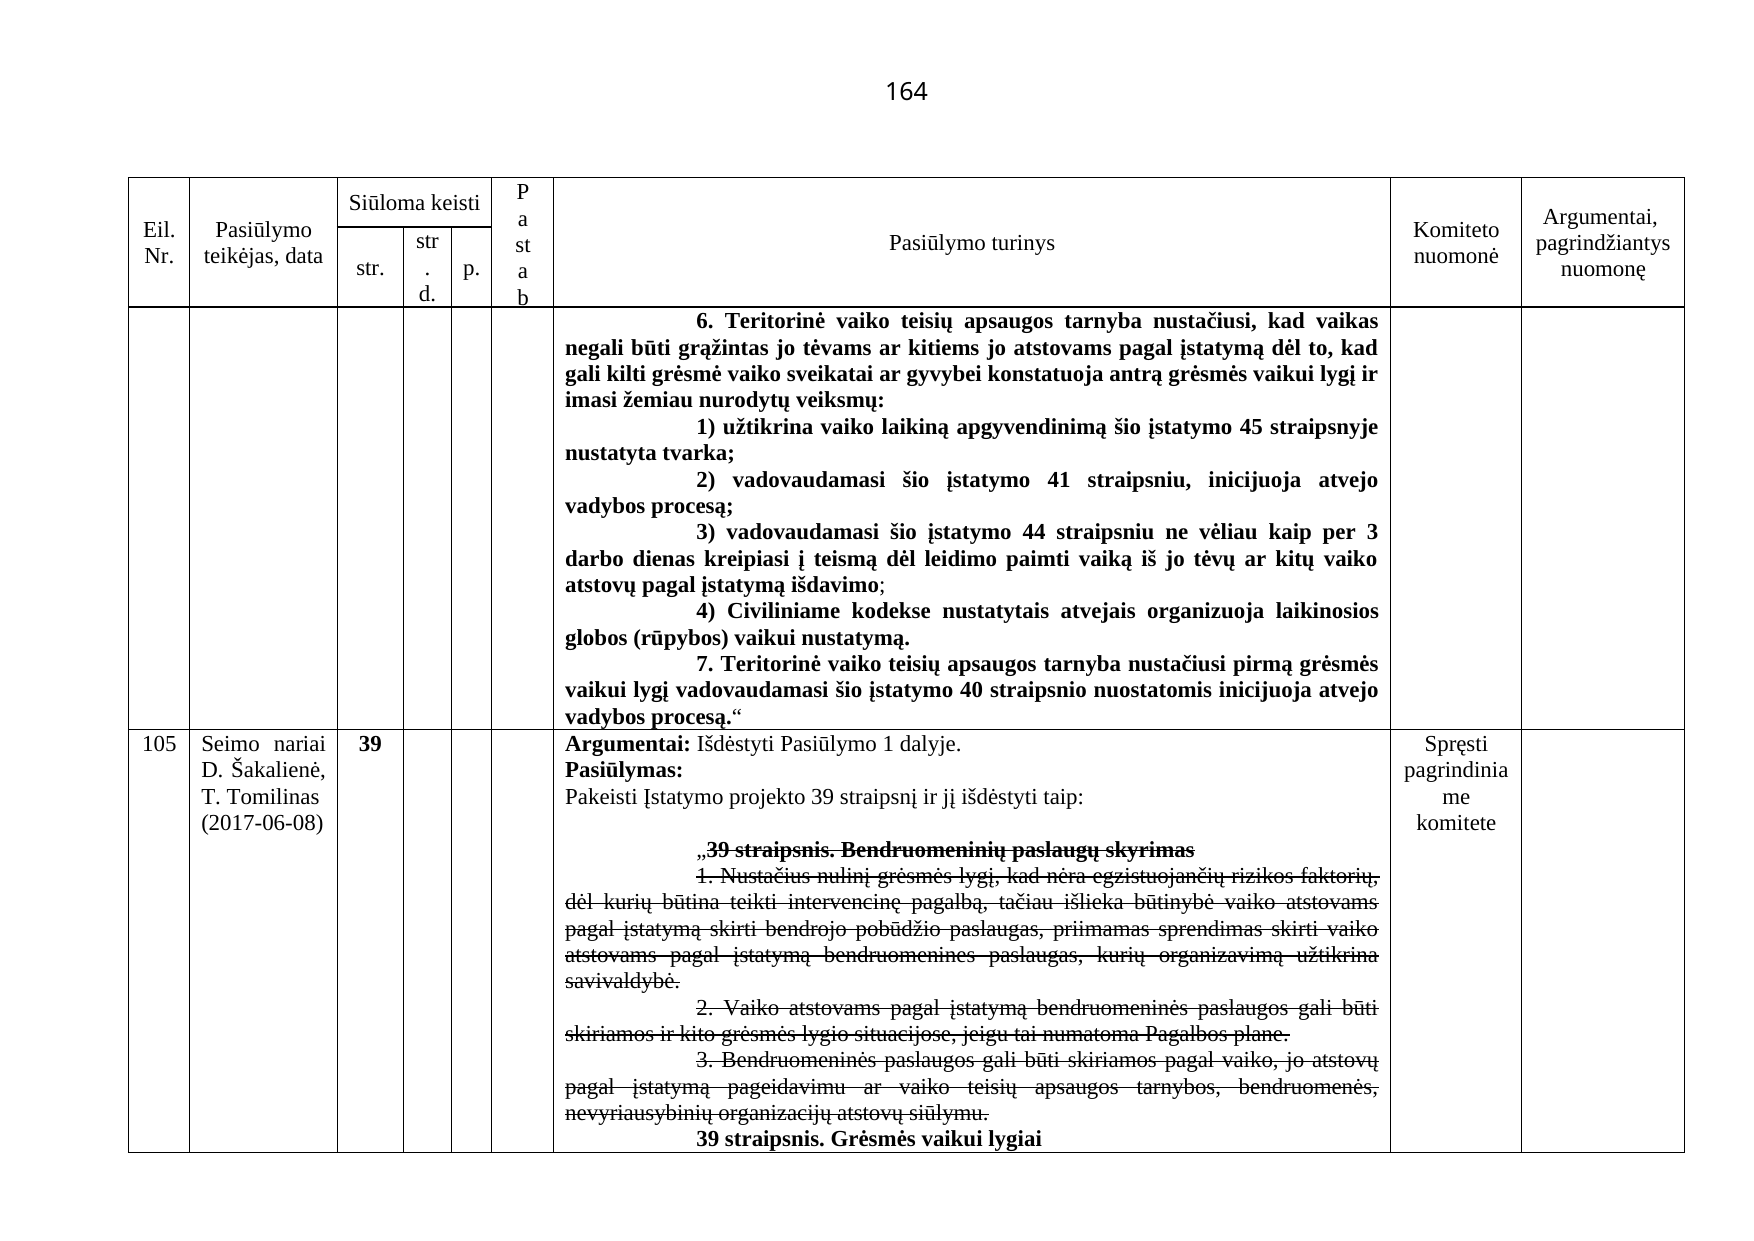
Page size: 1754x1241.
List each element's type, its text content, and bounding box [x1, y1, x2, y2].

table_cell [492, 308, 553, 729]
table_cell 39 [338, 730, 403, 1152]
table_header Argumentai, pagrindžiantys nuomonę [1522, 178, 1684, 306]
table_cell 6. Teritorinė vaiko teisių apsaugos tarnyba nustačiusi, kad vaikas negali būti grąžintas jo tėvams ar kitiems jo atstovams pagal įstatymą dėl to, kad gali kilti grėsmė vaiko sveikatai ar gyvybei konstatuoja antrą grėsmės vaikui lygį ir imasi žemiau nurodytų veiksmų: 1) užtikrina vaiko laikiną apgyvendinimą šio įstatymo 45 straipsnyje nustatyta tvarka; 2) vadovaudamasi šio įstatymo 41 straipsniu, inicijuoja atvejo vadybos procesą; 3) vadovaudamasi šio įstatymo 44 straipsniu ne vėliau kaip per 3 darbo dienas kreipiasi į teismą dėl leidimo paimti vaiką iš jo tėvų ar kitų vaiko atstovų pagal įstatymą išdavimo; 4) Civiliniame kodekse nustatytais atvejais organizuoja laikinosios globos (rūpybos) vaikui nustatymą. 7. Teritorinė vaiko teisių apsaugos tarnyba nustačiusi pirmą grėsmės vaikui lygį vadovaudamasi šio įstatymo 40 straipsnio nuostatomis inicijuoja atvejo vadybos procesą.“ [554, 308, 1390, 729]
table_cell [338, 308, 403, 729]
table_cell [1391, 308, 1521, 729]
table_header Pasiūlymo turinys [554, 178, 1390, 306]
table_cell 105 [129, 730, 189, 1152]
table_header Komiteto nuomonė [1391, 178, 1521, 306]
table_cell [190, 308, 337, 729]
table_cell Seimo nariai D. Šakalienė, T. Tomilinas (2017-06-08) [190, 730, 337, 1152]
table_cell [1522, 308, 1684, 729]
table_header Pastabos [492, 178, 553, 306]
table_cell [404, 730, 451, 1152]
table_cell Spręsti pagrindiniame komitete [1391, 730, 1521, 1152]
table_cell str. d. [404, 228, 451, 306]
table_header Siūloma keisti [338, 178, 491, 226]
table_cell Argumentai: Išdėstyti Pasiūlymo 1 dalyje. Pasiūlymas: Pakeisti Įstatymo projekto 39 straipsnį ir jį išdėstyti taip: „39 straipsnis. Bendruomeninių paslaugų skyrimas 1. Nustačius nulinį grėsmės lygį, kad nėra egzistuojančių rizikos faktorių, dėl kurių būtina teikti intervencinę pagalbą, tačiau išlieka būtinybė vaiko atstovams pagal įstatymą skirti bendrojo pobūdžio paslaugas, priimamas sprendimas skirti vaiko atstovams pagal įstatymą bendruomenines paslaugas, kurių organizavimą užtikrina savivaldybė. 2. Vaiko atstovams pagal įstatymą bendruomeninės paslaugos gali būti skiriamos ir kito grėsmės lygio situacijose, jeigu tai numatoma Pagalbos plane. 3. Bendruomeninės paslaugos gali būti skiriamos pagal vaiko, jo atstovų pagal įstatymą pageidavimu ar vaiko teisių apsaugos tarnybos, bendruomenės, nevyriausybinių organizacijų atstovų siūlymu. 39 straipsnis. Grėsmės vaikui lygiai [554, 730, 1390, 1152]
table_cell [404, 308, 451, 729]
table_cell str. [338, 228, 403, 306]
table_cell [129, 308, 189, 729]
table_cell [452, 308, 491, 729]
table_cell p. [452, 228, 491, 306]
table_cell [492, 730, 553, 1152]
table_header Pasiūlymo teikėjas, data [190, 178, 337, 306]
table_header Eil. Nr. [129, 178, 189, 306]
table_cell [1522, 730, 1684, 1152]
table_cell [452, 730, 491, 1152]
